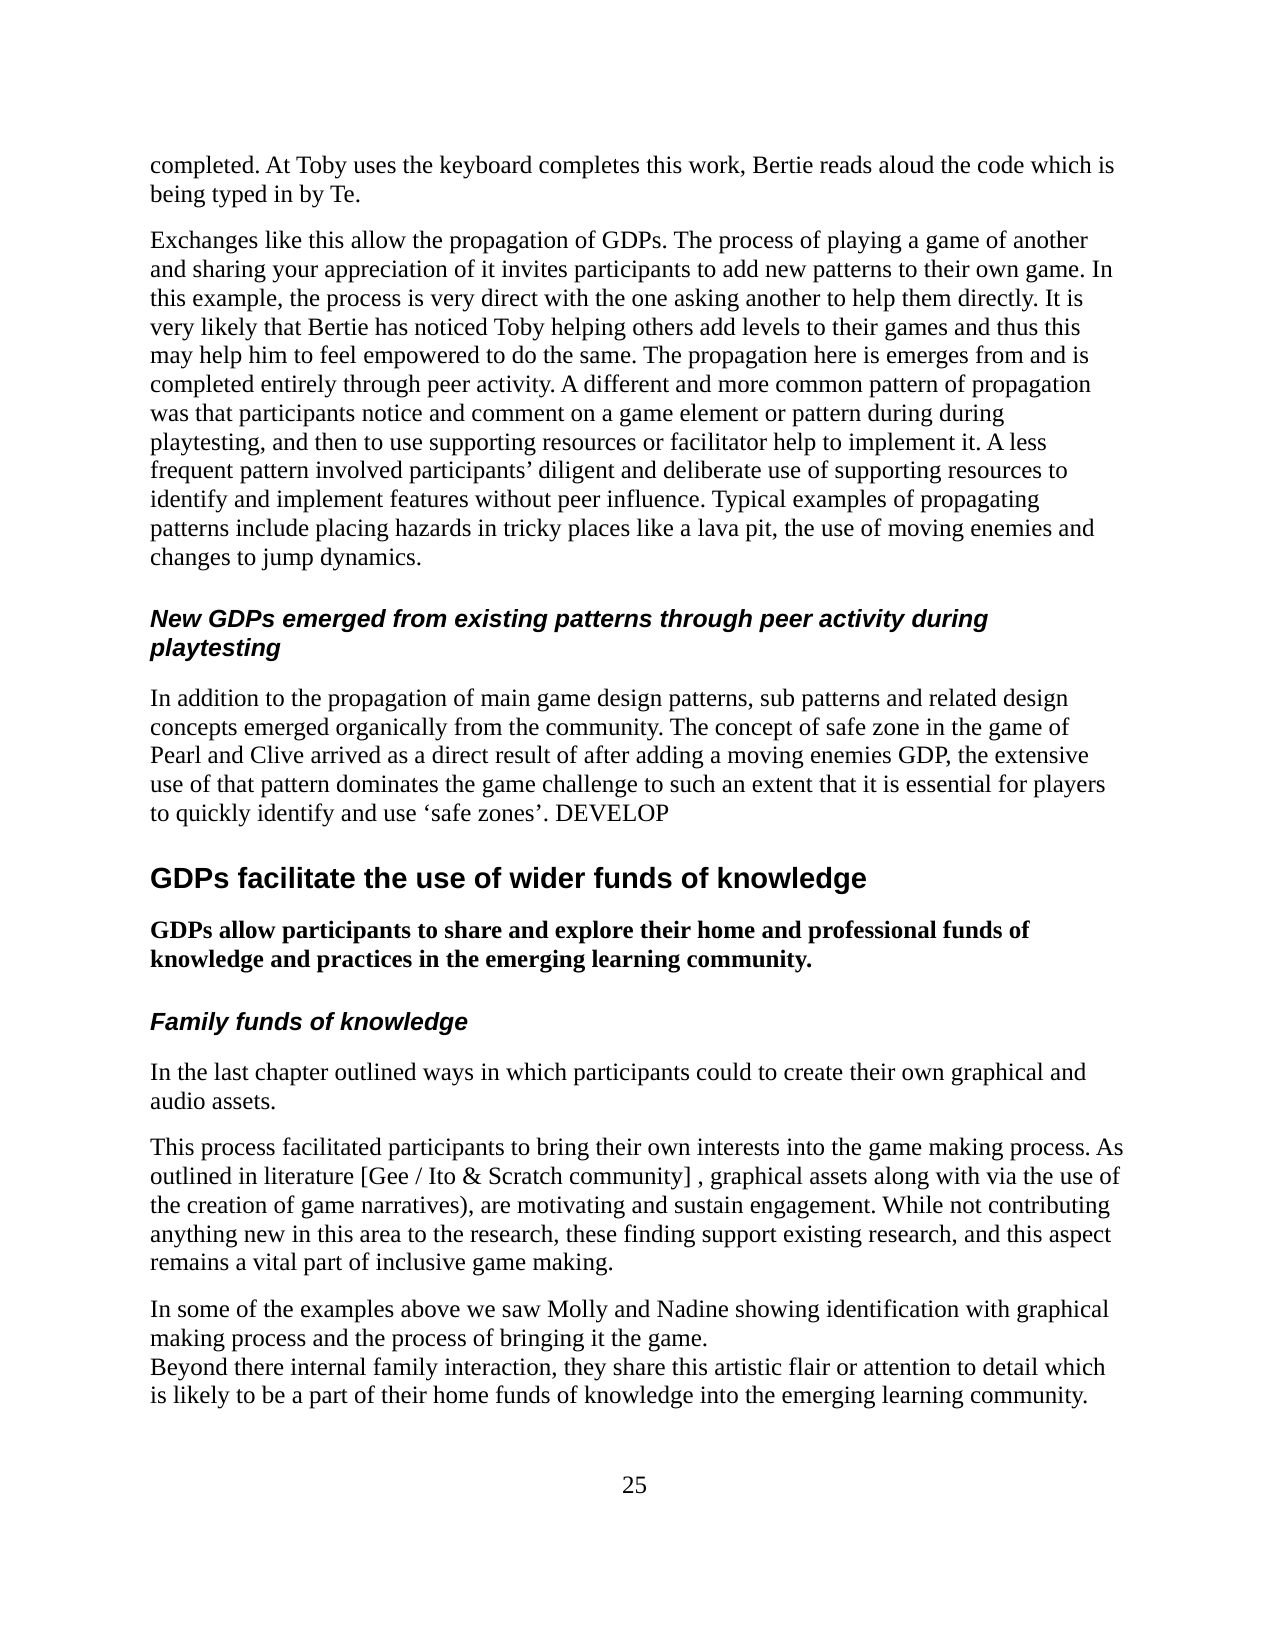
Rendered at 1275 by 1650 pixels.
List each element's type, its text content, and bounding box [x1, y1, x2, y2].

subtitle Family funds of knowledge [150, 1007, 1125, 1036]
text In addition to the propagation of main game design patterns, sub patterns and related design concepts emerged organically from the community. The concept of safe zone in the game of Pearl and Clive arrived as a direct result of after adding a moving enemies GDP, the extensive use of that pattern dominates the game challenge to such an extent that it is essential for players to quickly identify and use ‘safe zones’. DEVELOP [150, 683, 1125, 827]
text This process facilitated participants to bring their own interests into the game making process. As outlined in literature [Gee / Ito & Scratch community] , graphical assets along with via the use of the creation of game narratives), are motivating and sustain engagement. While not contributing anything new in this area to the research, these finding support existing research, and this aspect remains a vital part of inclusive game making. [150, 1132, 1125, 1276]
text GDPs allow participants to share and explore their home and professional funds of knowledge and practices in the emerging learning community. [150, 916, 1125, 973]
text In some of the examples above we saw Molly and Nadine showing identification with graphical making process and the process of bringing it the game. Beyond there internal family interaction, they share this artistic flair or attention to detail which is likely to be a part of their home funds of knowledge into the emerging learning community. [150, 1294, 1125, 1409]
text Exchanges like this allow the propagation of GDPs. The process of playing a game of another and sharing your appreciation of it invites participants to add new patterns to their own game. In this example, the process is very direct with the one asking another to help them directly. It is very likely that Bertie has noticed Toby helping others add levels to their games and thus this may help him to feel empowered to do the same. The propagation here is emerges from and is completed entirely through peer activity. A different and more common pattern of propagation was that participants notice and comment on a game element or pattern during during playtesting, and then to use supporting resources or facilitator help to implement it. A less frequent pattern involved participants’ diligent and deliberate use of supporting resources to identify and implement features without peer influence. Typical examples of propagating patterns include placing hazards in tricky places like a lava pit, the use of moving enemies and changes to jump dynamics. [150, 225, 1125, 570]
text In the last chapter outlined ways in which participants could to create their own graphical and audio assets. [150, 1057, 1125, 1114]
text completed. At Toby uses the keyboard completes this work, Bertie reads aloud the code which is being typed in by Te. [150, 150, 1125, 207]
subtitle New GDPs emerged from existing patterns through peer activity during playtesting [150, 604, 1125, 661]
subtitle GDPs facilitate the use of wider funds of knowledge [150, 861, 1125, 894]
